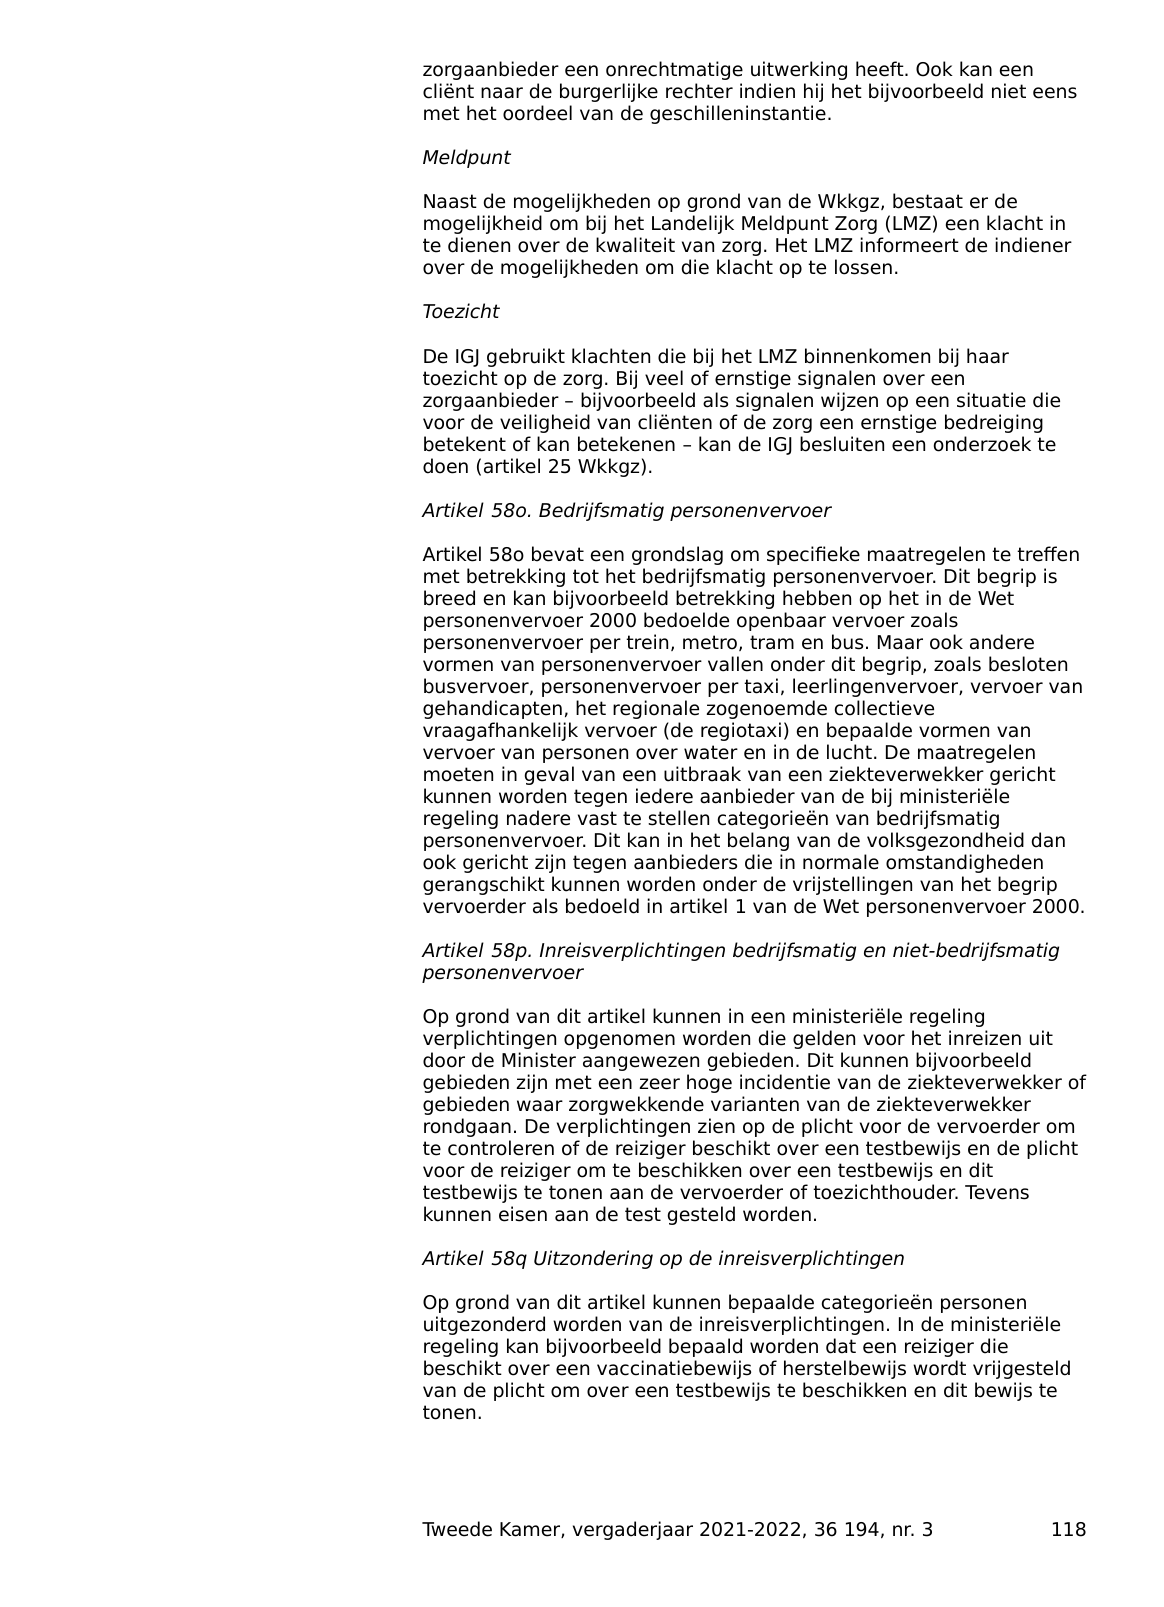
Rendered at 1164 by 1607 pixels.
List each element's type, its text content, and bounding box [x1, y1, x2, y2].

text De IGJ gebruikt klachten die bij het LMZ binnenkomen bij haar toezicht op de zorg. Bij veel of ernstige signalen over een zorgaanbieder – bijvoorbeeld als signalen wijzen op een situatie die voor de veiligheid van cliënten of de zorg een ernstige bedreiging betekent of kan betekenen – kan de IGJ besluiten een onderzoek te doen (artikel 25 Wkkgz). [422, 346, 1087, 477]
text Op grond van dit artikel kunnen in een ministeriële regeling verplichtingen opgenomen worden die gelden voor het inreizen uit door de Minister aangewezen gebieden. Dit kunnen bijvoorbeeld gebieden zijn met een zeer hoge incidentie van de ziekteverwekker of gebieden waar zorgwekkende varianten van de ziekteverwekker rondgaan. De verplichtingen zien op de plicht voor de vervoerder om te controleren of de reiziger beschikt over een testbewijs en de plicht voor de reiziger om te beschikken over een testbewijs en dit testbewijs te tonen aan de vervoerder of toezichthouder. Tevens kunnen eisen aan de test gesteld worden. [422, 1006, 1087, 1226]
subtitle Artikel 58p. Inreisverplichtingen bedrijfsmatig en niet-bedrijfsmatig personenvervoer [422, 940, 1087, 984]
subtitle Meldpunt [422, 147, 1087, 169]
subtitle Artikel 58q Uitzondering op de inreisverplichtingen [422, 1248, 1087, 1270]
text Artikel 58o bevat een grondslag om specifieke maatregelen te treffen met betrekking tot het bedrijfsmatig personenvervoer. Dit begrip is breed en kan bijvoorbeeld betrekking hebben op het in de Wet personenvervoer 2000 bedoelde openbaar vervoer zoals personenvervoer per trein, metro, tram en bus. Maar ook andere vormen van personenvervoer vallen onder dit begrip, zoals besloten busvervoer, personenvervoer per taxi, leerlingenvervoer, vervoer van gehandicapten, het regionale zogenoemde collectieve vraagafhankelijk vervoer (de regiotaxi) en bepaalde vormen van vervoer van personen over water en in de lucht. De maatregelen moeten in geval van een uitbraak van een ziekteverwekker gericht kunnen worden tegen iedere aanbieder van de bij ministeriële regeling nadere vast te stellen categorieën van bedrijfsmatig personenvervoer. Dit kan in het belang van de volksgezondheid dan ook gericht zijn tegen aanbieders die in normale omstandigheden gerangschikt kunnen worden onder de vrijstellingen van het begrip vervoerder als bedoeld in artikel 1 van de Wet personenvervoer 2000. [422, 544, 1087, 917]
text zorgaanbieder een onrechtmatige uitwerking heeft. Ook kan een cliënt naar de burgerlijke rechter indien hij het bijvoorbeeld niet eens met het oordeel van de geschilleninstantie. [422, 59, 1087, 125]
text Op grond van dit artikel kunnen bepaalde categorieën personen uitgezonderd worden van de inreisverplichtingen. In de ministeriële regeling kan bijvoorbeeld bepaald worden dat een reiziger die beschikt over een vaccinatiebewijs of herstelbewijs wordt vrijgesteld van de plicht om over een testbewijs te beschikken en dit bewijs te tonen. [422, 1292, 1087, 1424]
subtitle Toezicht [422, 301, 1087, 323]
subtitle Artikel 58o. Bedrijfsmatig personenvervoer [422, 500, 1087, 522]
text Naast de mogelijkheden op grond van de Wkkgz, bestaat er de mogelijkheid om bij het Landelijk Meldpunt Zorg (LMZ) een klacht in te dienen over de kwaliteit van zorg. Het LMZ informeert de indiener over de mogelijkheden om die klacht op te lossen. [422, 191, 1087, 279]
